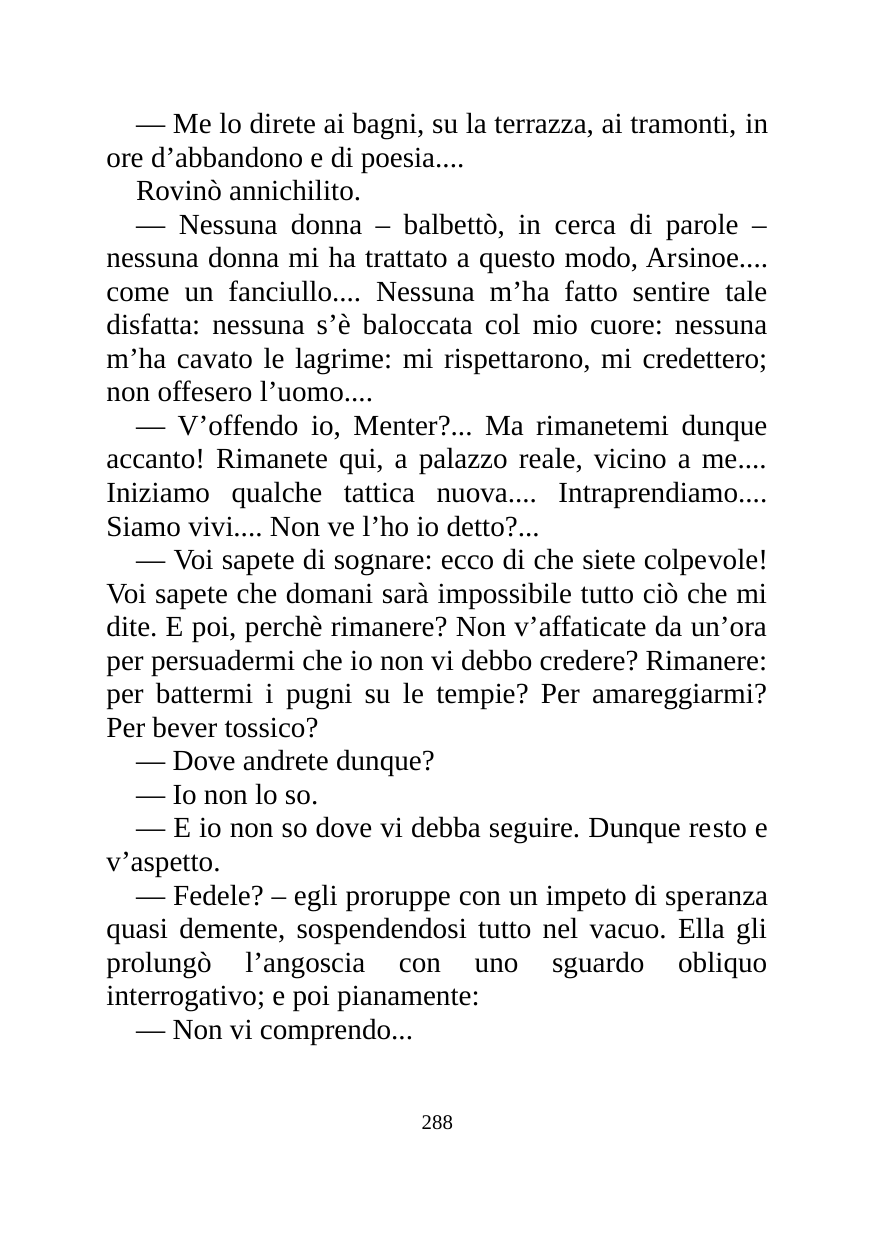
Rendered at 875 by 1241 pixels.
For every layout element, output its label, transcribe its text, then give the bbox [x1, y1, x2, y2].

text — Nessuna donna – balbettò, in cerca di parole – nessuna donna mi ha trattato a questo modo, Arsinoe.... come un fanciullo.... Nessuna m’ha fatto sentire tale disfatta: nessuna s’è baloccata col mio cuore: nessuna m’ha cavato le lagrime: mi rispettarono, mi credettero; non offesero l’uomo.... [106, 207, 768, 408]
text Rovinò annichilito. [106, 173, 768, 207]
text — Dove andrete dunque? [106, 743, 768, 777]
text — Fedele? – egli proruppe con un impeto di speranza quasi demente, sospendendosi tutto nel vacuo. Ella gli prolungò l’angoscia con uno sguardo obliquo interrogativo; e poi pianamente: [106, 878, 768, 1012]
text — Voi sapete di sognare: ecco di che siete colpevole! Voi sapete che domani sarà impossibile tutto ciò che mi dite. E poi, perchè rimanere? Non v’affaticate da un’ora per persuadermi che io non vi debbo credere? Rimanere: per battermi i pugni su le tempie? Per amareggiarmi? Per bever tossico? [106, 542, 768, 743]
text — E io non so dove vi debba seguire. Dunque resto e v’aspetto. [106, 811, 768, 878]
text — V’offendo io, Menter?... Ma rimanetemi dunque accanto! Rimanete qui, a palazzo reale, vicino a me.... Iniziamo qualche tattica nuova.... Intraprendiamo.... Siamo vivi.... Non ve l’ho io detto?... [106, 408, 768, 542]
text — Me lo direte ai bagni, su la terrazza, ai tramonti, in ore d’abbandono e di poesia.... [106, 106, 768, 173]
text — Io non lo so. [106, 777, 768, 811]
text — Non vi comprendo... [106, 1012, 768, 1045]
